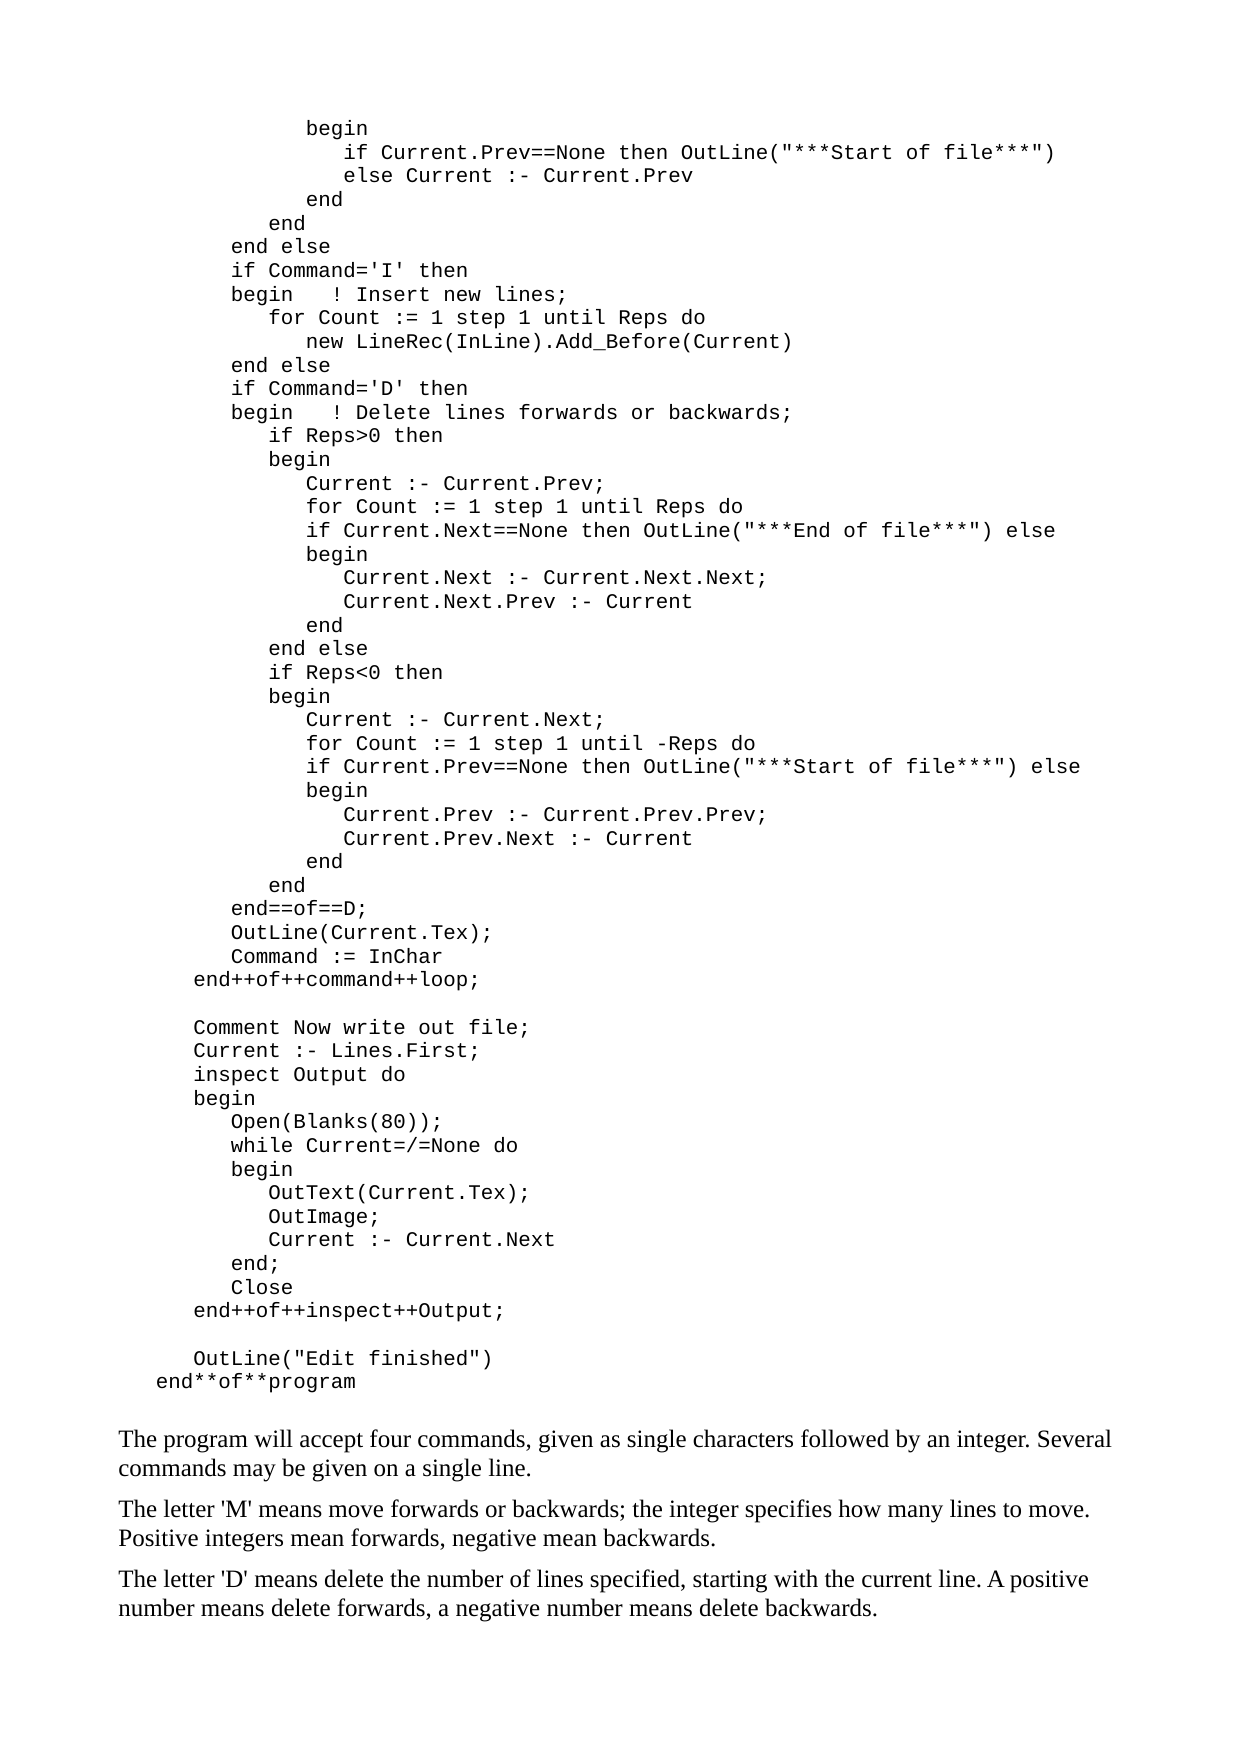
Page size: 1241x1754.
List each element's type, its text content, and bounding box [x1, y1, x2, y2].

text if Current.Prev==None then OutLine("***Start of file***") [118, 142, 1122, 165]
text end++of++command++loop; [118, 969, 1122, 993]
text Current.Prev.Next :- Current [118, 827, 1122, 851]
text Close [118, 1277, 1122, 1300]
text The letter 'M' means move forwards or backwards; the integer specifies how many lines to move. Positive integers mean forwards, negative mean backwards. [118, 1494, 1122, 1552]
text while Current=/=None do [118, 1135, 1122, 1158]
text Current :- Lines.First; [118, 1040, 1122, 1064]
text Comment Now write out file; [118, 1017, 1122, 1040]
text OutText(Current.Tex); [118, 1182, 1122, 1206]
text for Count := 1 step 1 until Reps do [118, 496, 1122, 520]
text Current.Next.Prev :- Current [118, 591, 1122, 615]
text Command := InChar [118, 946, 1122, 969]
text The program will accept four commands, given as single characters followed by an integer. Several commands may be given on a single line. [118, 1424, 1122, 1482]
text if Reps<0 then [118, 662, 1122, 686]
text OutLine("Edit finished") [118, 1348, 1122, 1371]
text end [118, 851, 1122, 875]
text end else [118, 354, 1122, 378]
text for Count := 1 step 1 until Reps do [118, 307, 1122, 331]
text for Count := 1 step 1 until -Reps do [118, 733, 1122, 757]
text else Current :- Current.Prev [118, 165, 1122, 189]
text end [118, 615, 1122, 638]
text The letter 'D' means delete the number of lines specified, starting with the current line. A positive number means delete forwards, a negative number means delete backwards. [118, 1564, 1122, 1622]
text if Command='D' then [118, 378, 1122, 402]
text end else [118, 638, 1122, 662]
text begin [118, 118, 1122, 142]
text begin [118, 1088, 1122, 1111]
text begin [118, 1158, 1122, 1182]
text begin [118, 449, 1122, 473]
text Current :- Current.Prev; [118, 473, 1122, 496]
text Current.Next :- Current.Next.Next; [118, 567, 1122, 591]
text Current :- Current.Next [118, 1229, 1122, 1253]
text end**of**program [118, 1371, 1122, 1395]
text if Current.Next==None then OutLine("***End of file***") else [118, 520, 1122, 544]
text end else [118, 236, 1122, 260]
text inspect Output do [118, 1064, 1122, 1088]
text end; [118, 1253, 1122, 1277]
text end [118, 189, 1122, 213]
text Open(Blanks(80)); [118, 1111, 1122, 1135]
text Current :- Current.Next; [118, 709, 1122, 733]
text end==of==D; [118, 898, 1122, 922]
text begin [118, 544, 1122, 567]
text end [118, 213, 1122, 236]
text OutImage; [118, 1206, 1122, 1229]
text if Reps>0 then [118, 426, 1122, 449]
text end++of++inspect++Output; [118, 1300, 1122, 1324]
text if Current.Prev==None then OutLine("***Start of file***") else [118, 757, 1122, 780]
text begin ! Delete lines forwards or backwards; [118, 402, 1122, 426]
text if Command='I' then [118, 260, 1122, 284]
text Current.Prev :- Current.Prev.Prev; [118, 804, 1122, 827]
text begin [118, 686, 1122, 709]
text end [118, 875, 1122, 898]
text begin [118, 780, 1122, 804]
text begin ! Insert new lines; [118, 284, 1122, 307]
text new LineRec(InLine).Add_Before(Current) [118, 331, 1122, 354]
text OutLine(Current.Tex); [118, 922, 1122, 946]
